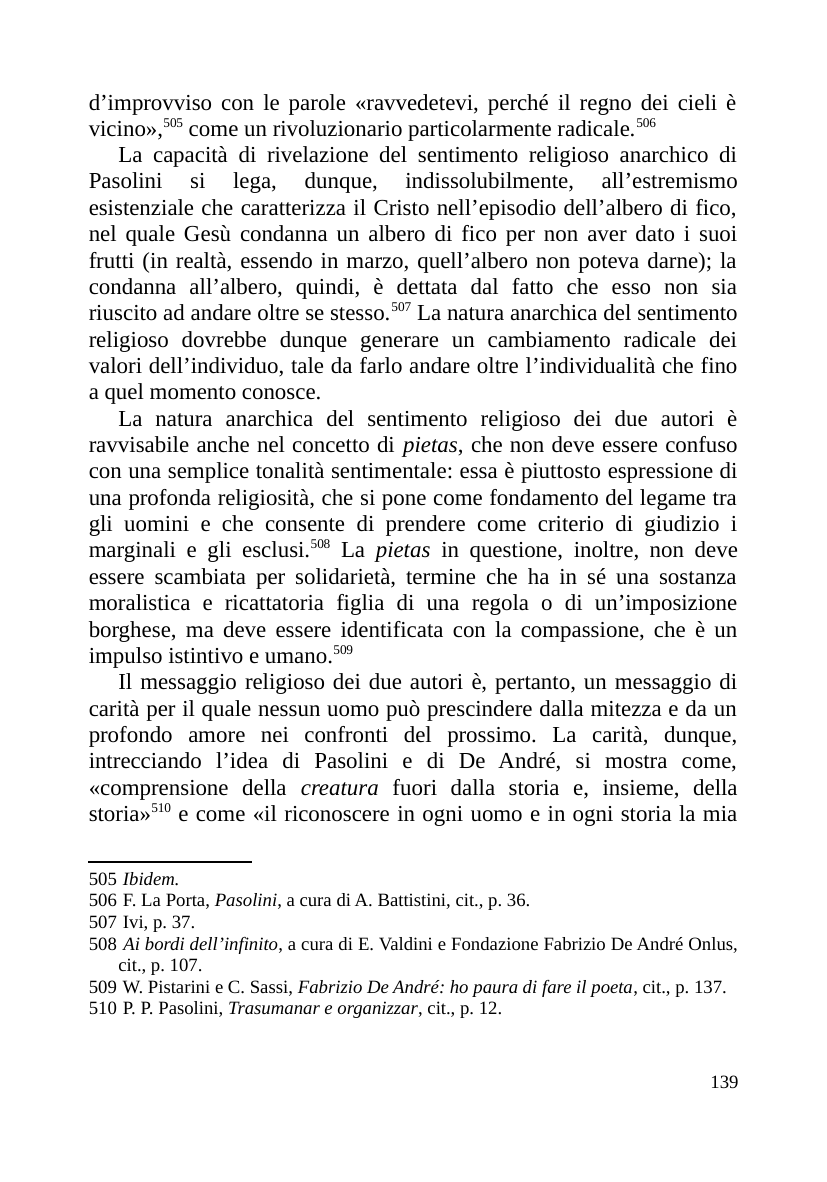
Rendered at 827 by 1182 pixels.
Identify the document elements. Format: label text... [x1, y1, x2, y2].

text La capacità di rivelazione del sentimento religioso anarchico di Pasolini si lega, dunque, indissolubilmente, all’estremismo esistenziale che caratterizza il Cristo nell’episodio dell’albero di fico, nel quale Gesù condanna un albero di fico per non aver dato i suoi frutti (in realtà, essendo in marzo, quell’albero non poteva darne); la condanna all’albero, quindi, è dettata dal fatto che esso non sia riuscito ad andare oltre se stesso. La natura anarchica del sentimento religioso dovrebbe dunque generare un cambiamento radicale dei valori dell’individuo, tale da farlo andare oltre l’individualità che fino a quel momento conosce. [88, 141, 738, 405]
text Ibidem. [88, 868, 738, 889]
text Il messaggio religioso dei due autori è, pertanto, un messaggio di carità per il quale nessun uomo può prescindere dalla mitezza e da un profondo amore nei confronti del prossimo. La carità, dunque, intrecciando l’idea di Pasolini e di De André, si mostra come, «comprensione della creatura fuori dalla storia e, insieme, della storia» e come «il riconoscere in ogni uomo e in ogni storia la mia [88, 668, 738, 826]
text W. Pistarini e C. Sassi, Fabrizio De André: ho paura di fare il poeta, cit., p. 137. [88, 976, 738, 997]
text La natura anarchica del sentimento religioso dei due autori è ravvisabile anche nel concetto di pietas, che non deve essere confuso con una semplice tonalità sentimentale: essa è piuttosto espressione di una profonda religiosità, che si pone come fondamento del legame tra gli uomini e che consente di prendere come criterio di giudizio i marginali e gli esclusi. La pietas in questione, inoltre, non deve essere scambiata per solidarietà, termine che ha in sé una sostanza moralistica e ricattatoria figlia di una regola o di un’imposizione borghese, ma deve essere identificata con la compassione, che è un impulso istintivo e umano. [88, 405, 738, 668]
text P. P. Pasolini, Trasumanar e organizzar, cit., p. 12. [88, 997, 738, 1019]
text F. La Porta, Pasolini, a cura di A. Battistini, cit., p. 36. [88, 889, 738, 911]
text d’improvviso con le parole «ravvedetevi, perché il regno dei cieli è vicino», come un rivoluzionario particolarmente radicale. [88, 88, 738, 141]
text Ivi, p. 37. [88, 911, 738, 932]
text Ai bordi dell’infinito, a cura di E. Valdini e Fondazione Fabrizio De André Onlus, cit., p. 107. [88, 932, 738, 976]
